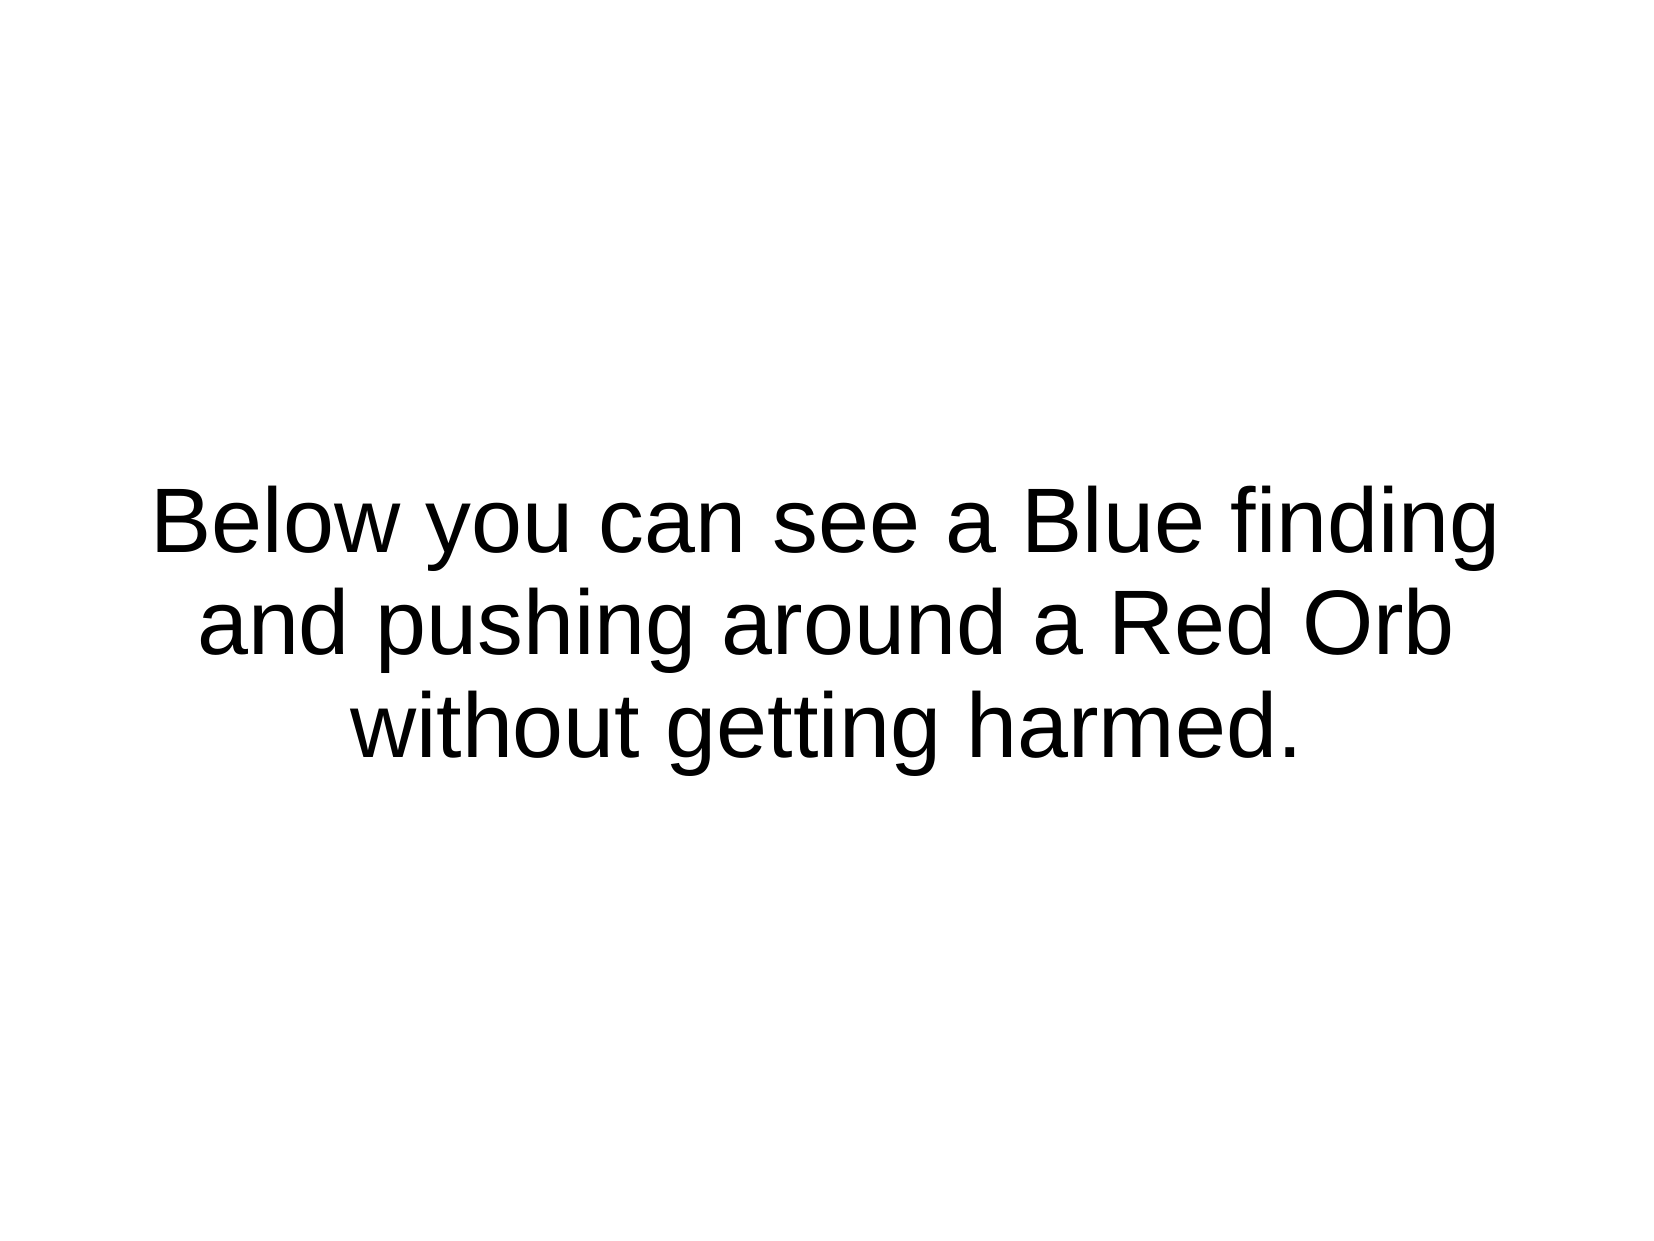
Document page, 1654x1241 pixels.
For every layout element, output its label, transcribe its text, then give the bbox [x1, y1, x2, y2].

title Below you can see a Blue finding and pushing around a Red Orb without getting harmed. [82, 121, 1571, 1126]
